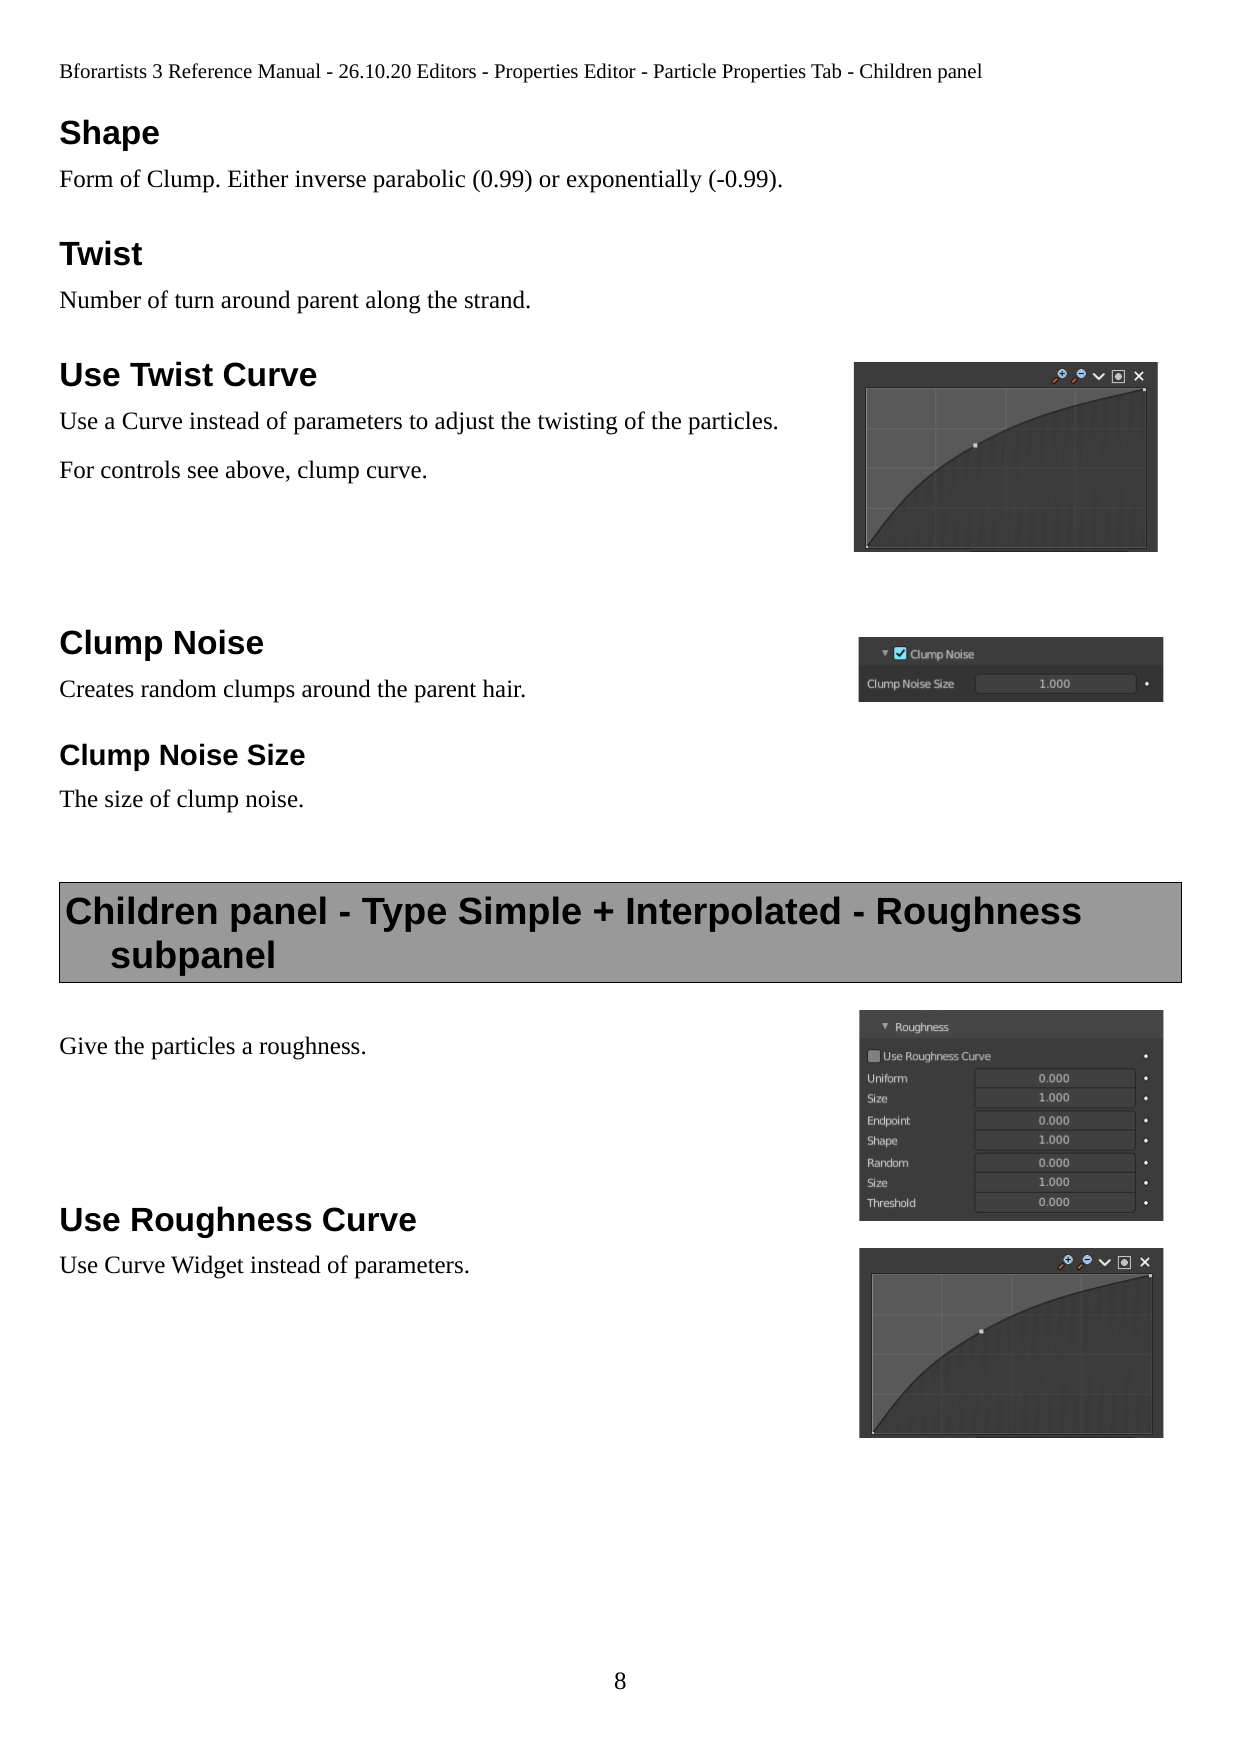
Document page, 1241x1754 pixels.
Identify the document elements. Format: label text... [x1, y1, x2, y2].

text For controls see above, clump curve. [59, 455, 853, 484]
text Give the particles a roughness. [59, 1031, 859, 1060]
text Form of Clump. Either inverse parabolic (0.99) or exponentially (-0.99). [59, 164, 1181, 192]
text Creates random clumps around the parent hair. [59, 674, 1181, 703]
text Use a Curve instead of parameters to adjust the twisting of the particles. [59, 406, 853, 434]
picture [853, 362, 1158, 552]
picture [859, 1248, 1164, 1438]
subtitle Use Twist Curve [59, 355, 1181, 393]
text The size of clump noise. [59, 784, 1181, 813]
subtitle Clump Noise Size [59, 738, 1181, 771]
subtitle Shape [59, 113, 1181, 151]
text Number of turn around parent along the strand. [59, 285, 1181, 313]
text Use Curve Widget instead of parameters. [59, 1251, 859, 1279]
subtitle Clump Noise [59, 623, 1181, 662]
picture [859, 1010, 1164, 1221]
table_header Children panel - Type Simple + Interpolated - Roughness subpanel [60, 883, 1181, 982]
subtitle Twist [59, 234, 1181, 272]
picture [858, 637, 1164, 702]
subtitle Use Roughness Curve [59, 1199, 1181, 1238]
